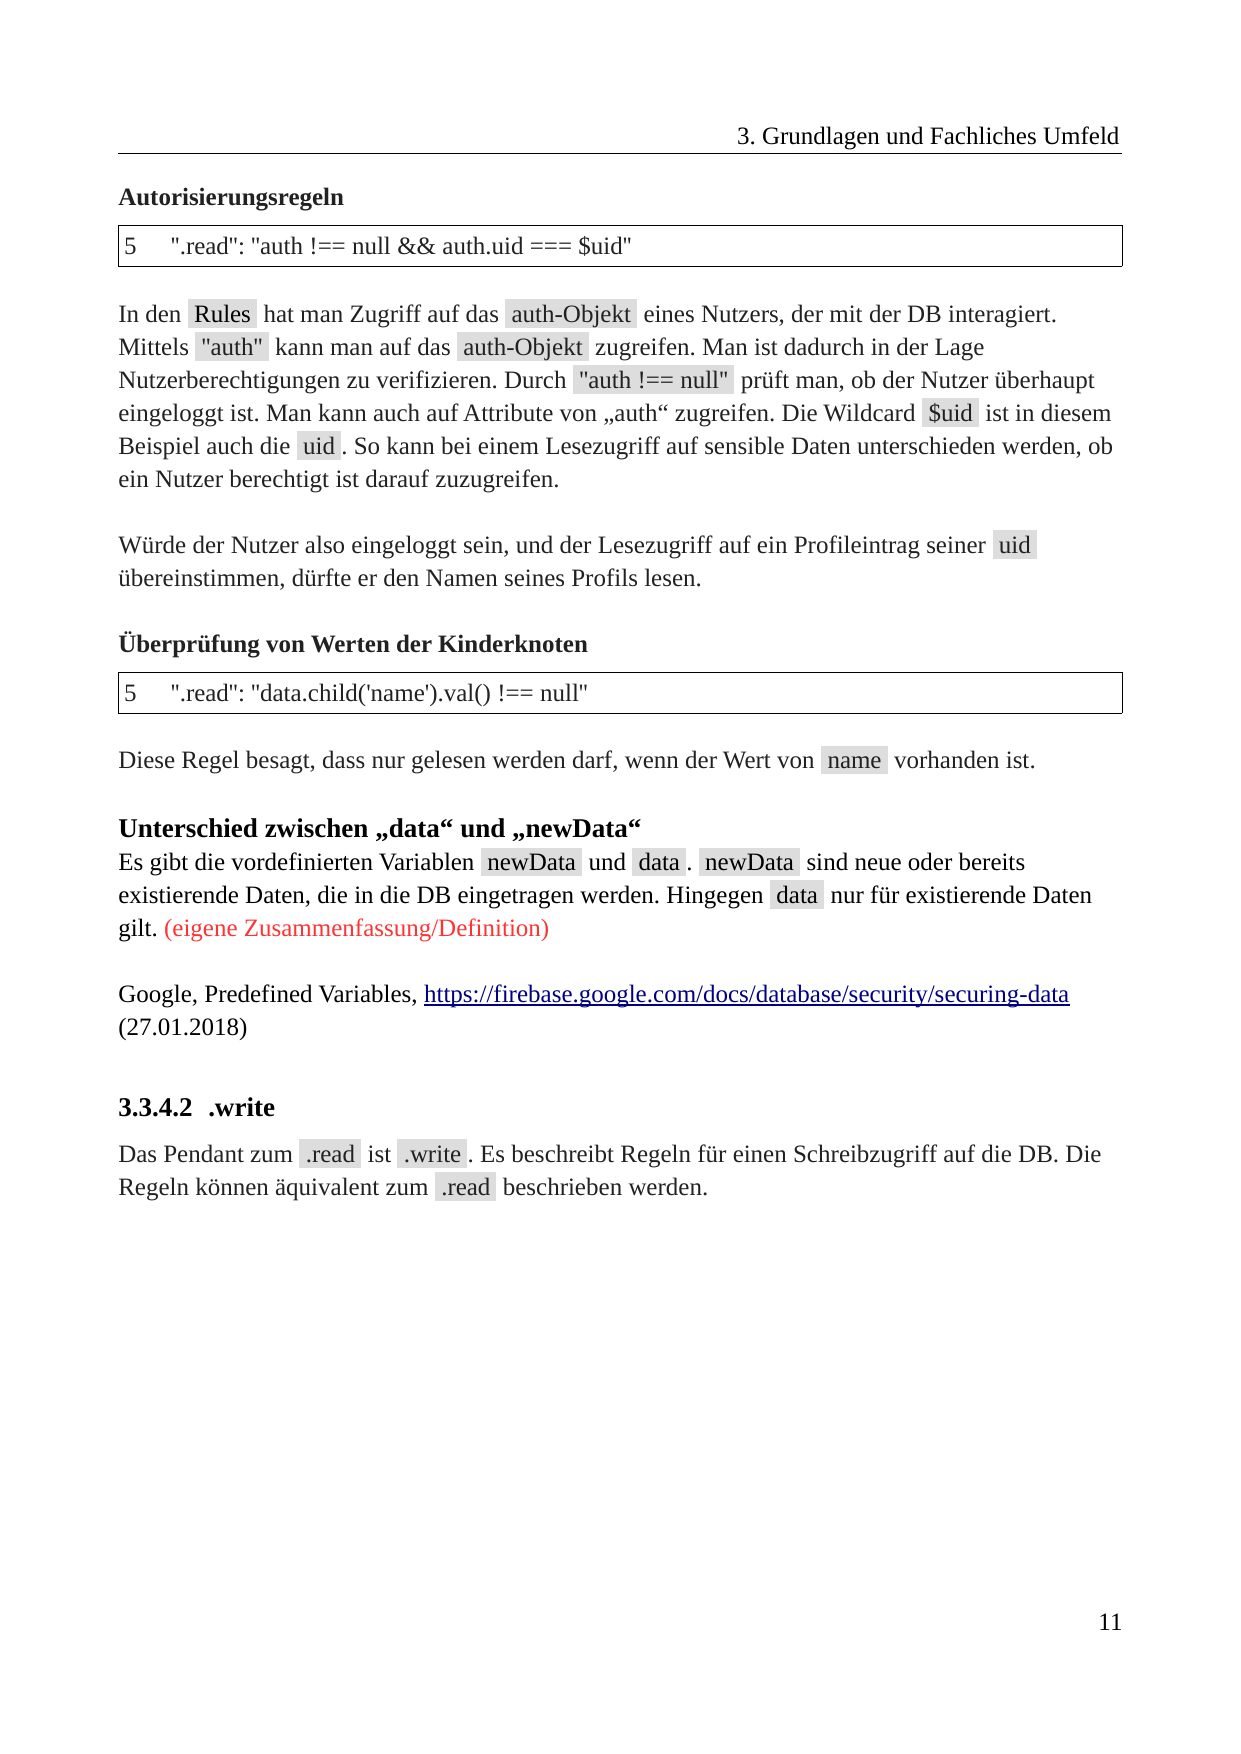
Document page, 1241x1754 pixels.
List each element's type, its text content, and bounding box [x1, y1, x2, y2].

text Es gibt die vordefinierten Variablen newData und data . newData sind neue oder bereits existierende Daten, die in die DB eingetragen werden. Hingegen data nur für existierende Daten gilt. (eigene Zusammenfassung/Definition) [118, 847, 1122, 942]
table_header ''.read'': ''data.child('name').val() !== null'' [165, 673, 1122, 712]
text In den Rules hat man Zugriff auf das auth-Objekt eines Nutzers, der mit der DB interagiert. [118, 299, 1122, 328]
table_header ''.read'': ''auth !== null && auth.uid === $uid'' [165, 226, 1122, 266]
subtitle .write [118, 1091, 1122, 1122]
text Autorisierungsregeln [118, 182, 1122, 211]
table_header 5 [119, 226, 165, 266]
text Unterschied zwischen „data“ und „newData“ [118, 812, 1122, 843]
text Mittels ''auth'' kann man auf das auth-Objekt zugreifen. Man ist dadurch in der Lage Nutzerberechtigungen zu verifizieren. Durch ''auth !== null'' prüft man, ob der Nutzer überhaupt eingeloggt ist. Man kann auch auf Attribute von „auth“ zugreifen. Die Wildcard $uid ist in diesem Beispiel auch die uid . So kann bei einem Lesezugriff auf sensible Daten unterschieden werden, ob ein Nutzer berechtigt ist darauf zuzugreifen. [118, 332, 1122, 493]
text Google, Predefined Variables, https://firebase.google.com/docs/database/security/securing-data (27.01.2018) [118, 979, 1122, 1041]
text Das Pendant zum .read ist .write . Es beschreibt Regeln für einen Schreibzugriff auf die DB. Die Regeln können äquivalent zum .read beschrieben werden. [118, 1139, 1122, 1201]
text Würde der Nutzer also eingeloggt sein, und der Lesezugriff auf ein Profileintrag seiner uid übereinstimmen, dürfte er den Namen seines Profils lesen. [118, 530, 1122, 592]
text Überprüfung von Werten der Kinderknoten [118, 629, 1122, 658]
table_header 5 [119, 673, 165, 712]
text Diese Regel besagt, dass nur gelesen werden darf, wenn der Wert von name vorhanden ist. [118, 746, 1122, 774]
